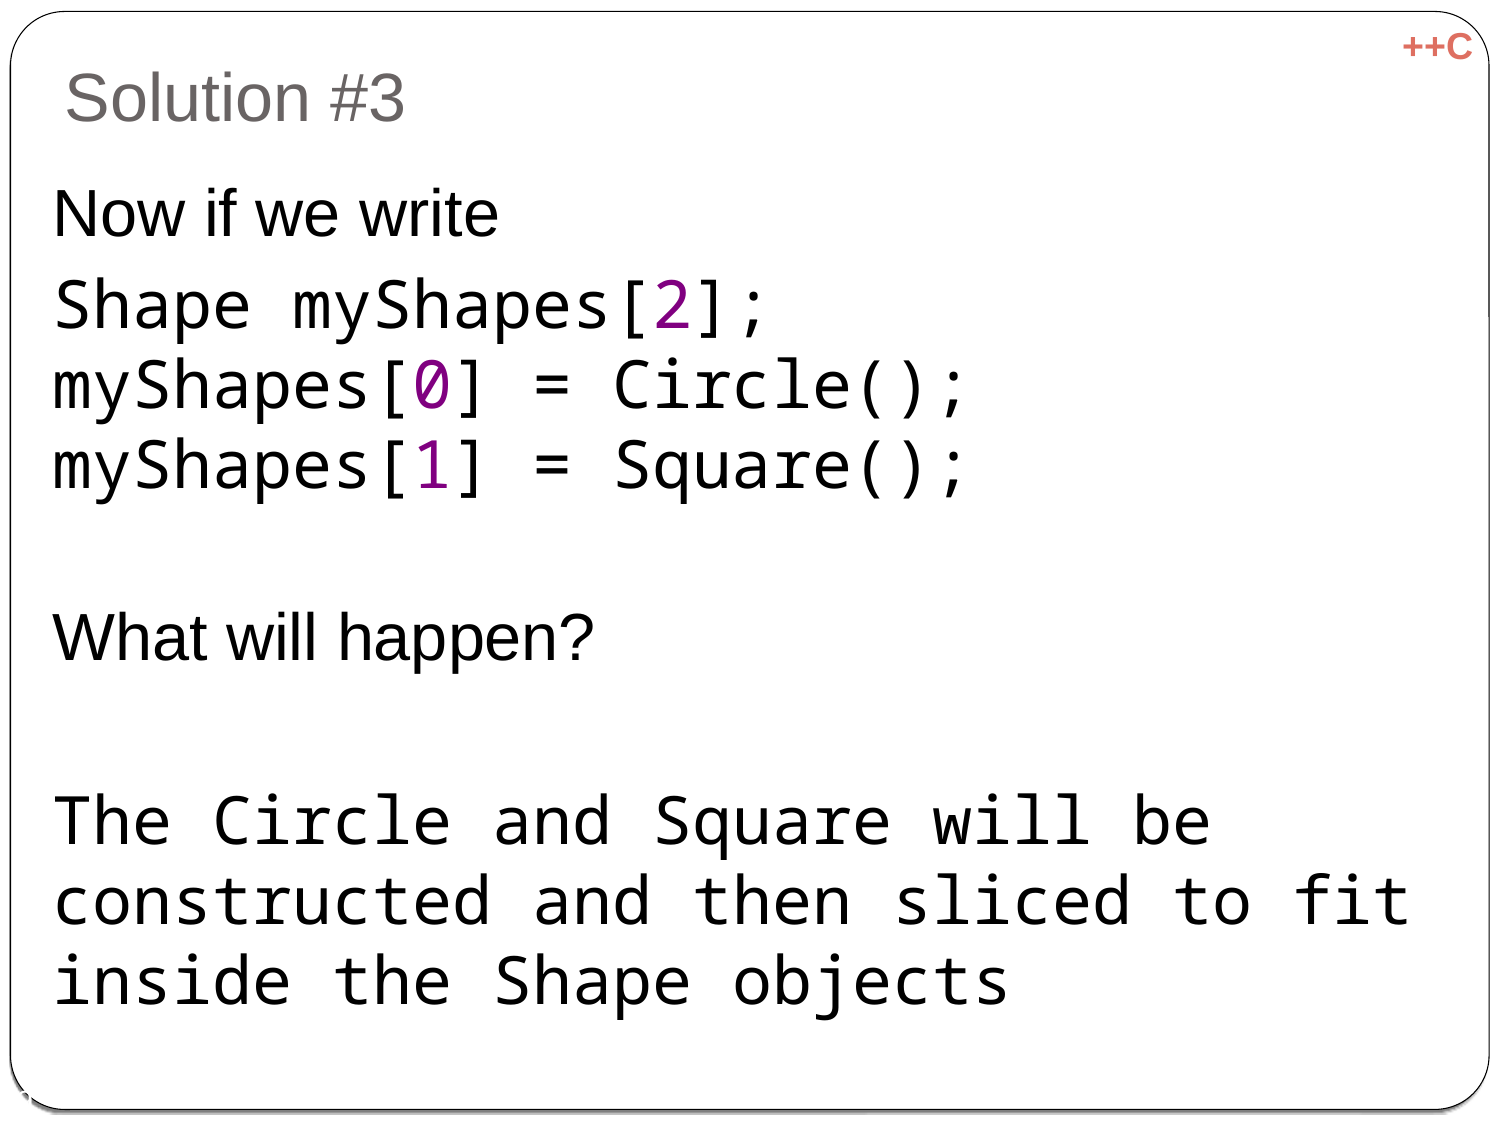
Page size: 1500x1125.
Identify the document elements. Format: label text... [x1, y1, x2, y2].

title Solution #3 [50, 45, 1450, 150]
list Now if we write Shape myShapes[2]; myShapes[0] = Circle(); myShapes[1] = Square(); What will happen? The Circle and Square will be constructed and then sliced to fit inside the Shape objects [37, 162, 1463, 1088]
slide_number [0, 1074, 50, 1125]
